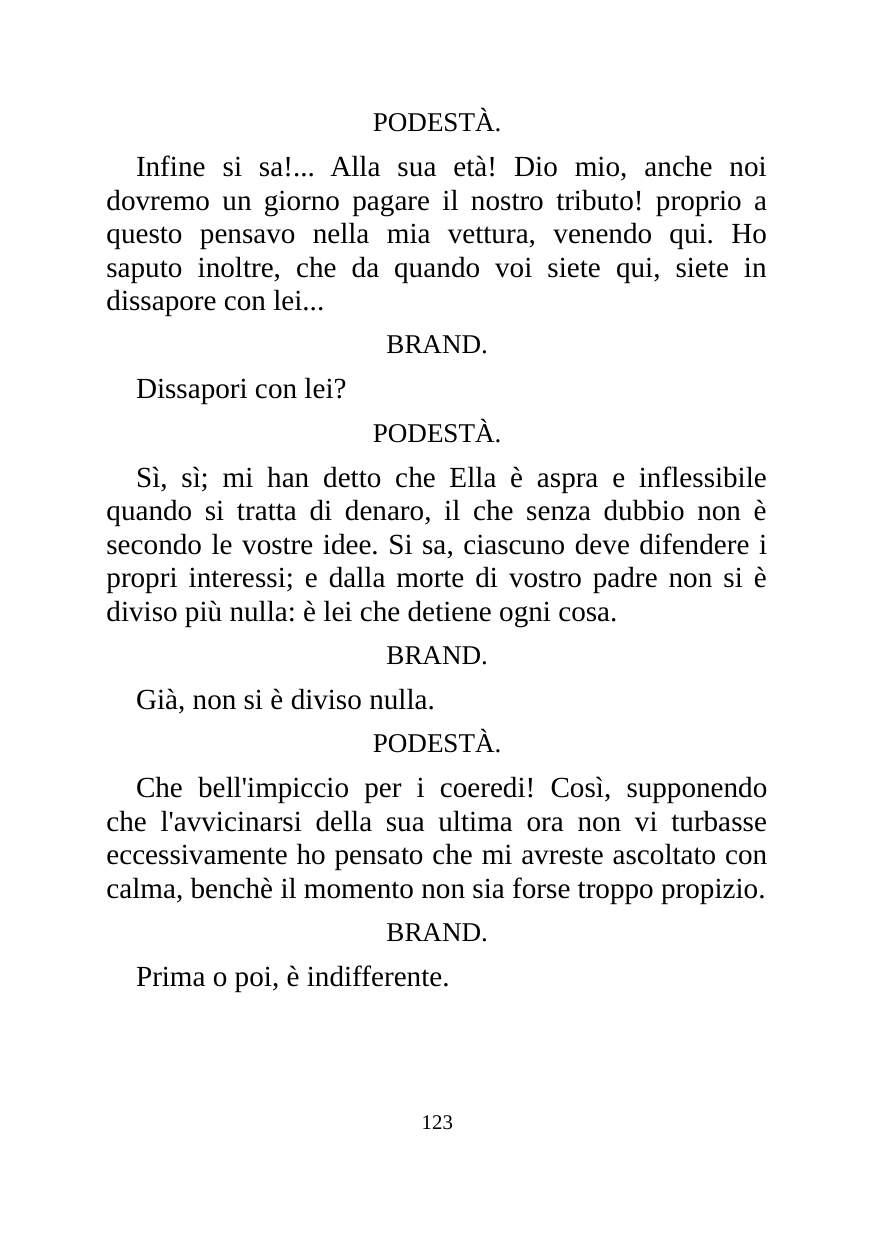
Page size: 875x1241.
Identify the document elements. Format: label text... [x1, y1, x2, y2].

text Infine si sa!... Alla sua età! Dio mio, anche noi dovremo un giorno pagare il nostro tributo! proprio a questo pensavo nella mia vettura, venendo qui. Ho saputo inoltre, che da quando voi siete qui, siete in dissapore con lei... [106, 149, 768, 317]
text BRAND. [106, 916, 768, 947]
text PODESTÀ. [106, 727, 768, 759]
text BRAND. [106, 639, 768, 670]
text Sì, sì; mi han detto che Ella è aspra e inflessibile quando si tratta di denaro, il che senza dubbio non è secondo le vostre idee. Si sa, ciascuno deve difendere i propri interessi; e dalla morte di vostro padre non si è diviso più nulla: è lei che detiene ogni cosa. [106, 460, 768, 627]
text Dissapori con lei? [106, 372, 768, 405]
text Che bell'impiccio per i coeredi! Così, supponendo che l'avvicinarsi della sua ultima ora non vi turbasse eccessivamente ho pensato che mi avreste ascoltato con calma, benchè il momento non sia forse troppo propizio. [106, 770, 768, 904]
text Già, non si è diviso nulla. [106, 682, 768, 716]
text PODESTÀ. [106, 417, 768, 448]
text PODESTÀ. [106, 106, 768, 137]
text BRAND. [106, 329, 768, 360]
text Prima o poi, è indifferente. [106, 959, 768, 993]
